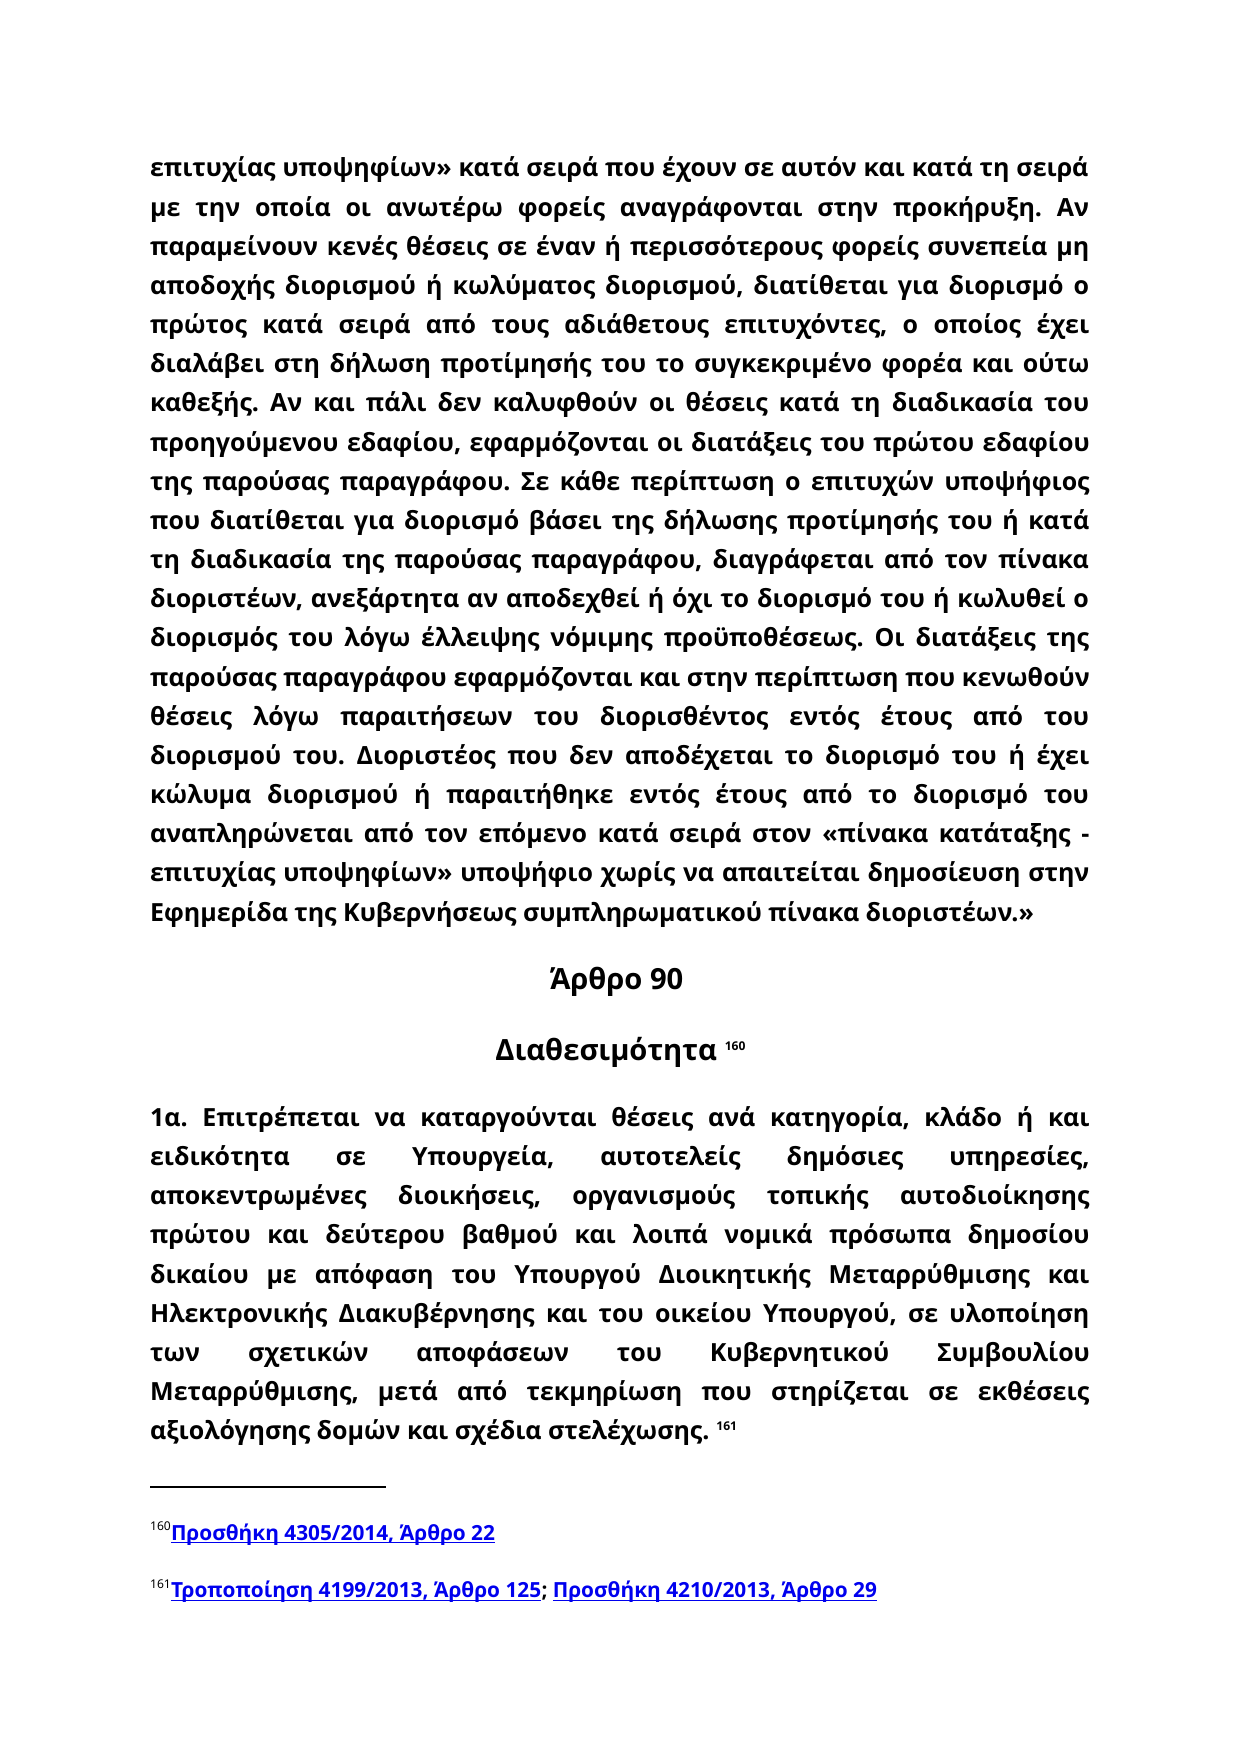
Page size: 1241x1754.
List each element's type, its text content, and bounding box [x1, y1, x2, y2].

text 1α. Επιτρέπεται να καταργούνται θέσεις ανά κατηγορία, κλάδο ή και ειδικότητα σε Υπουργεία, αυτοτελείς δημόσιες υπηρεσίες, αποκεντρωμένες διοικήσεις, οργανισμούς τοπικής αυτοδιοίκησης πρώτου και δεύτερου βαθμού και λοιπά νομικά πρόσωπα δημοσίου δικαίου με απόφαση του Υπουργού Διοικητικής Μεταρρύθμισης και Ηλεκτρονικής Διακυβέρνησης και του οικείου Υπουργού, σε υλοποίηση των σχετικών αποφάσεων του Κυβερνητικού Συμβουλίου Μεταρρύθμισης, μετά από τεκμηρίωση που στηρίζεται σε εκθέσεις αξιολόγησης δομών και σχέδια στελέχωσης. [150, 1099, 1090, 1447]
text Προσθήκη 4305/2014, Άρθρο 22 [150, 1518, 1090, 1546]
text Τροποποίηση 4199/2013, Άρθρο 125; Προσθήκη 4210/2013, Άρθρο 29 [150, 1576, 1090, 1604]
text - επιτυχίας υποψηφίων» κατά σειρά που έχουν σε αυτόν και κατά τη σειρά με την οποία οι ανωτέρω φορείς αναγράφονται στην προκήρυξη. Αν παραμείνουν κενές θέσεις σε έναν ή περισσότερους φορείς συνεπεία μη αποδοχής διορισμού ή κωλύματος διορισμού, διατίθεται για διορισμό ο πρώτος κατά σειρά από τους αδιάθετους επιτυχόντες, ο οποίος έχει διαλάβει στη δήλωση προτίμησής του το συγκεκριμένο φορέα και ούτω καθεξής. Αν και πάλι δεν καλυφθούν οι θέσεις κατά τη διαδικασία του προηγούμενου εδαφίου, εφαρμόζονται οι διατάξεις του πρώτου εδαφίου της παρούσας παραγράφου. Σε κάθε περίπτωση ο επιτυχών υποψήφιος που διατίθεται για διορισμό βάσει της δήλωσης προτίμησής του ή κατά τη διαδικασία της παρούσας παραγράφου, διαγράφεται από τον πίνακα διοριστέων, ανεξάρτητα αν αποδεχθεί ή όχι το διορισμό του ή κωλυθεί ο διορισμός του λόγω έλλειψης νόμιμης προϋποθέσεως. Οι διατάξεις της παρούσας παραγράφου εφαρμόζονται και στην περίπτωση που κενωθούν θέσεις λόγω παραιτήσεων του διορισθέντος εντός έτους από του διορισμού του. Διοριστέος που δεν αποδέχεται το διορισμό του ή έχει κώλυμα διορισμού ή παραιτήθηκε εντός έτους από το διορισμό του αναπληρώνεται από τον επόμενο κατά σειρά στον «πίνακα κατάταξης - επιτυχίας υποψηφίων» υποψήφιο χωρίς να απαιτείται δημοσίευση στην Εφημερίδα της Κυβερνήσεως συμπληρωματικού πίνακα διοριστέων.» [150, 150, 1090, 928]
subtitle Διαθεσιμότητα [150, 1029, 1090, 1069]
subtitle Άρθρο 90 [150, 958, 1090, 998]
